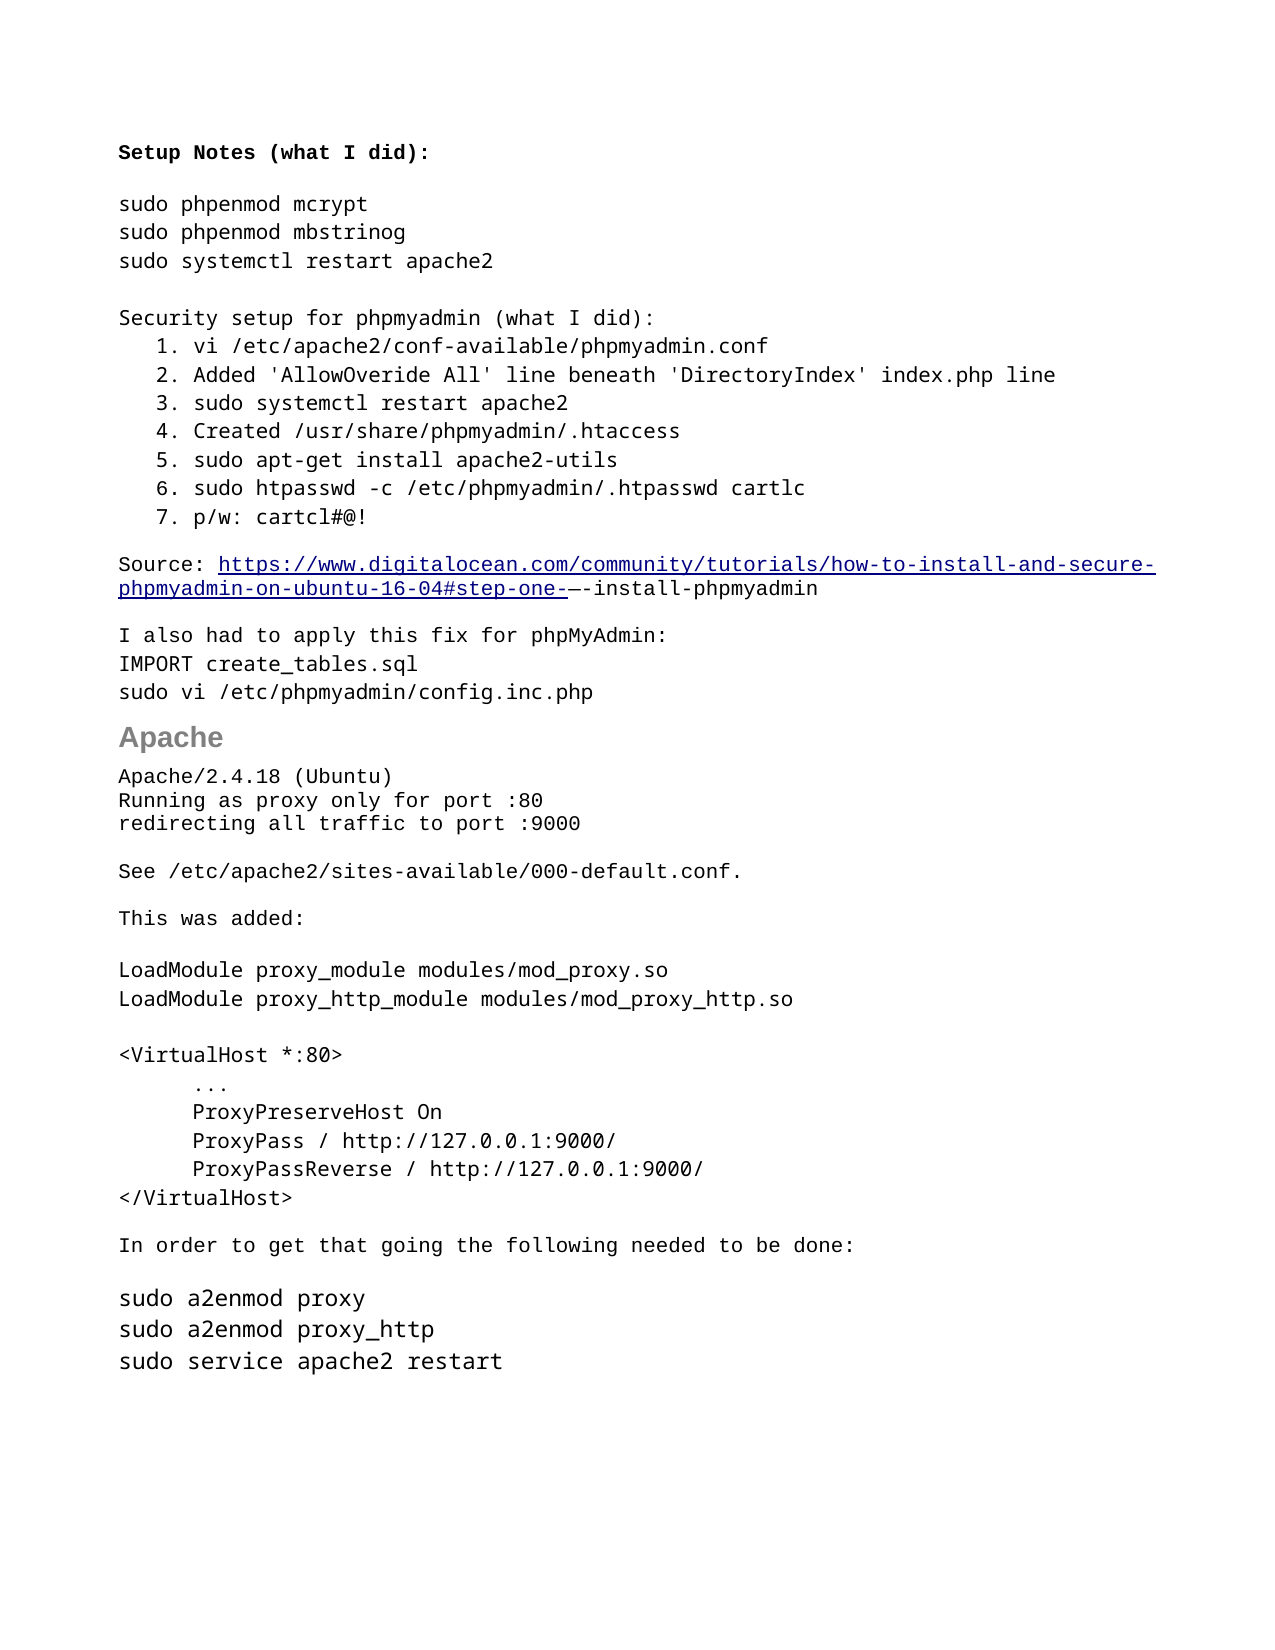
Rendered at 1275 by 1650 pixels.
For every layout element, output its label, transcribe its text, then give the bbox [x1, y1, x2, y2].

text sudo phpenmod mcrypt [118, 189, 1157, 217]
text sudo vi /etc/phpmyadmin/config.inc.php [118, 677, 1157, 706]
text See /etc/apache2/sites-available/000-default.conf. [118, 861, 1157, 884]
text ProxyPassReverse / http://127.0.0.1:9000/ [118, 1154, 1157, 1183]
text Apache/2.4.18 (Ubuntu) [118, 766, 1157, 790]
list sudo systemctl restart apache2 [156, 388, 1157, 417]
text redirecting all traffic to port :9000 [118, 813, 1157, 837]
text sudo a2enmod proxy [118, 1282, 1157, 1313]
text </VirtualHost> [118, 1183, 1157, 1211]
text Running as proxy only for port :80 [118, 790, 1157, 813]
text sudo systemctl restart apache2 [118, 246, 1157, 274]
text ... [118, 1069, 1157, 1097]
text sudo service apache2 restart [118, 1345, 1157, 1376]
list p/w: cartcl#@! [156, 502, 1157, 530]
text LoadModule proxy_module modules/mod_proxy.so [118, 955, 1157, 984]
subtitle Apache [118, 720, 1157, 754]
text Setup Notes (what I did): [118, 142, 1157, 165]
list Added 'AllowOveride All' line beneath 'DirectoryIndex' index.php line [156, 360, 1157, 388]
text sudo a2enmod proxy_http [118, 1313, 1157, 1345]
text In order to get that going the following needed to be done: [118, 1235, 1157, 1258]
text sudo phpenmod mbstrinog [118, 217, 1157, 246]
list sudo htpasswd -c /etc/phpmyadmin/.htpasswd cartlc [156, 473, 1157, 502]
text <VirtualHost *:80> [118, 1041, 1157, 1069]
list Created /usr/share/phpmyadmin/.htaccess [156, 417, 1157, 445]
text I also had to apply this fix for phpMyAdmin: [118, 625, 1157, 649]
text Source: https://www.digitalocean.com/community/tutorials/how-to-install-and-secure-phpmyadmin-on-ubuntu-16-04#step-one-—-install-phpmyadmin [118, 554, 1157, 601]
text IMPORT create_tables.sql [118, 649, 1157, 677]
text ProxyPreserveHost On [118, 1097, 1157, 1126]
text Security setup for phpmyadmin (what I did): [118, 303, 1157, 331]
text ProxyPass / http://127.0.0.1:9000/ [118, 1126, 1157, 1154]
text This was added: [118, 908, 1157, 932]
list sudo apt-get install apache2-utils [156, 445, 1157, 473]
text LoadModule proxy_http_module modules/mod_proxy_http.so [118, 984, 1157, 1012]
list vi /etc/apache2/conf-available/phpmyadmin.conf [156, 331, 1157, 360]
